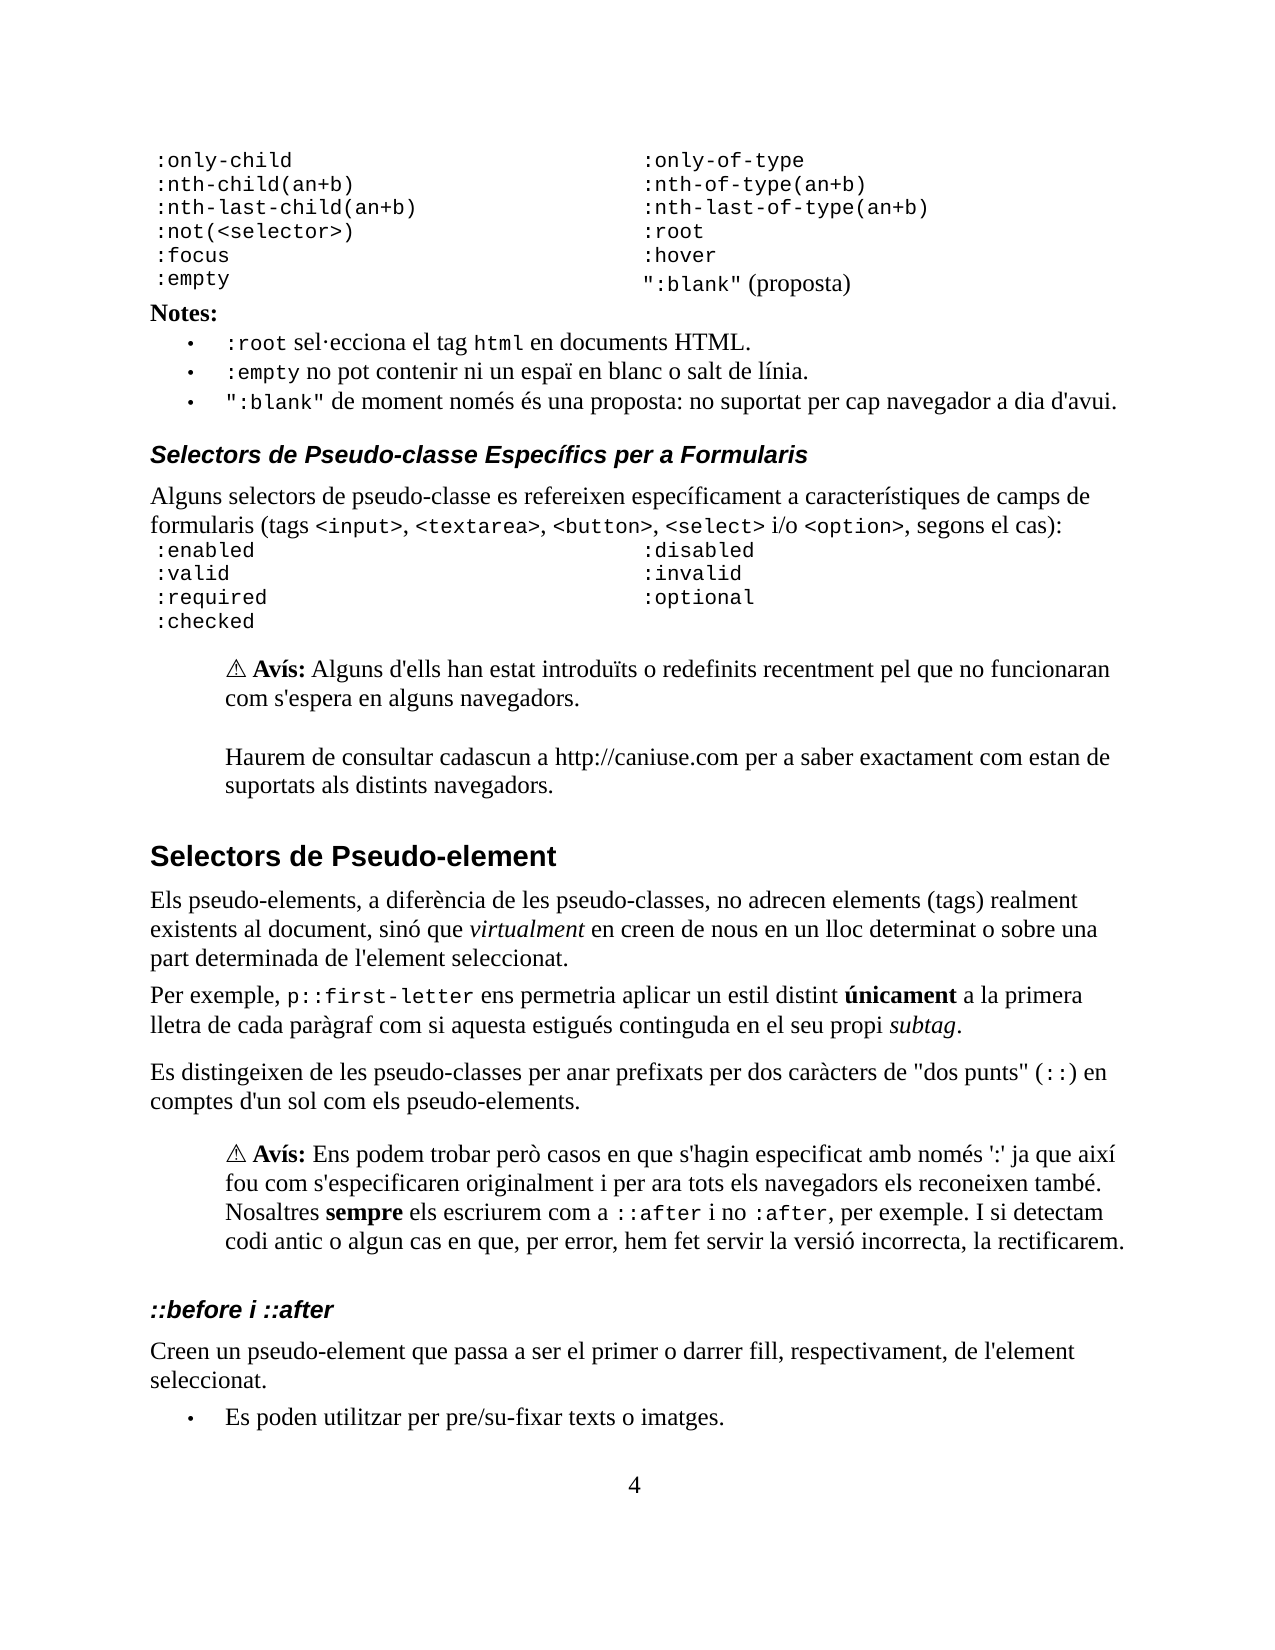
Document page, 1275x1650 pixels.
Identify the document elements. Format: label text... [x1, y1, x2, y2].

table_cell :valid [150, 563, 637, 587]
subtitle Selectors de Pseudo-element [150, 839, 1125, 873]
table_cell :only-child [150, 150, 637, 174]
table_cell :invalid [638, 563, 1125, 587]
table_cell [638, 611, 1125, 639]
table_cell :root [638, 221, 1125, 244]
text ⚠ Avís: Ens podem trobar però casos en que s'hagin especificat amb només ':' ja que així fou com s'especificaren originalment i per ara tots els navegadors els reconeixen també. Nosaltres sempre els escriurem com a ::after i no :after, per exemple. I si detectam codi antic o algun cas en que, per error, hem fet servir la versió incorrecta, la rectificarem. [225, 1139, 1125, 1255]
table_cell :focus [150, 245, 637, 268]
table_cell :optional [638, 587, 1125, 611]
table_cell ":blank" (proposta) [638, 268, 1125, 298]
list :root sel·ecciona el tag html en documents HTML. [187, 327, 1125, 356]
list :empty no pot contenir ni un espaï en blanc o salt de línia. [187, 356, 1125, 386]
list ":blank" de moment només és una proposta: no suportat per cap navegador a dia d'avui. [187, 386, 1125, 415]
table_header :enabled [150, 540, 637, 563]
text Alguns selectors de pseudo-classe es refereixen específicament a característiques de camps de formularis (tags <input>, <textarea>, <button>, <select> i/o <option>, segons el cas): [150, 481, 1125, 540]
list Es poden utilitzar per pre/su-fixar texts o imatges. [187, 1402, 1125, 1431]
text Els pseudo-elements, a diferència de les pseudo-classes, no adrecen elements (tags) realment existents al document, sinó que virtualment en creen de nous en un lloc determinat o sobre una part determinada de l'element seleccionat. [150, 885, 1125, 972]
table_cell :nth-of-type(an+b) [638, 174, 1125, 197]
table_cell :checked [150, 611, 637, 639]
text Creen un pseudo-element que passa a ser el primer o darrer fill, respectivament, de l'element seleccionat. [150, 1336, 1125, 1393]
table_cell :required [150, 587, 637, 611]
table_cell :nth-last-of-type(an+b) [638, 197, 1125, 221]
text Es distingeixen de les pseudo-classes per anar prefixats per dos caràcters de "dos punts" (::) en comptes d'un sol com els pseudo-elements. [150, 1057, 1125, 1115]
text ⚠ Avís: Alguns d'ells han estat introduïts o redefinits recentment pel que no funcionaran com s'espera en alguns navegadors. [225, 654, 1125, 712]
table_cell :nth-child(an+b) [150, 174, 637, 197]
subtitle ::before i ::after [150, 1295, 1125, 1323]
text Per exemple, p::first-letter ens permetria aplicar un estil distint únicament a la primera lletra de cada paràgraf com si aquesta estigués continguda en el seu propi subtag. [150, 981, 1125, 1039]
table_header :disabled [638, 540, 1125, 563]
table_cell :empty [150, 268, 637, 298]
table_cell :not(<selector>) [150, 221, 637, 244]
subtitle Selectors de Pseudo-classe Específics per a Formularis [150, 440, 1125, 469]
text Notes: [150, 298, 1125, 327]
text Haurem de consultar cadascun a http://caniuse.com per a saber exactament com estan de suportats als distints navegadors. [225, 742, 1125, 799]
table_cell :only-of-type [638, 150, 1125, 174]
table_cell :hover [638, 245, 1125, 268]
table_cell :nth-last-child(an+b) [150, 197, 637, 221]
